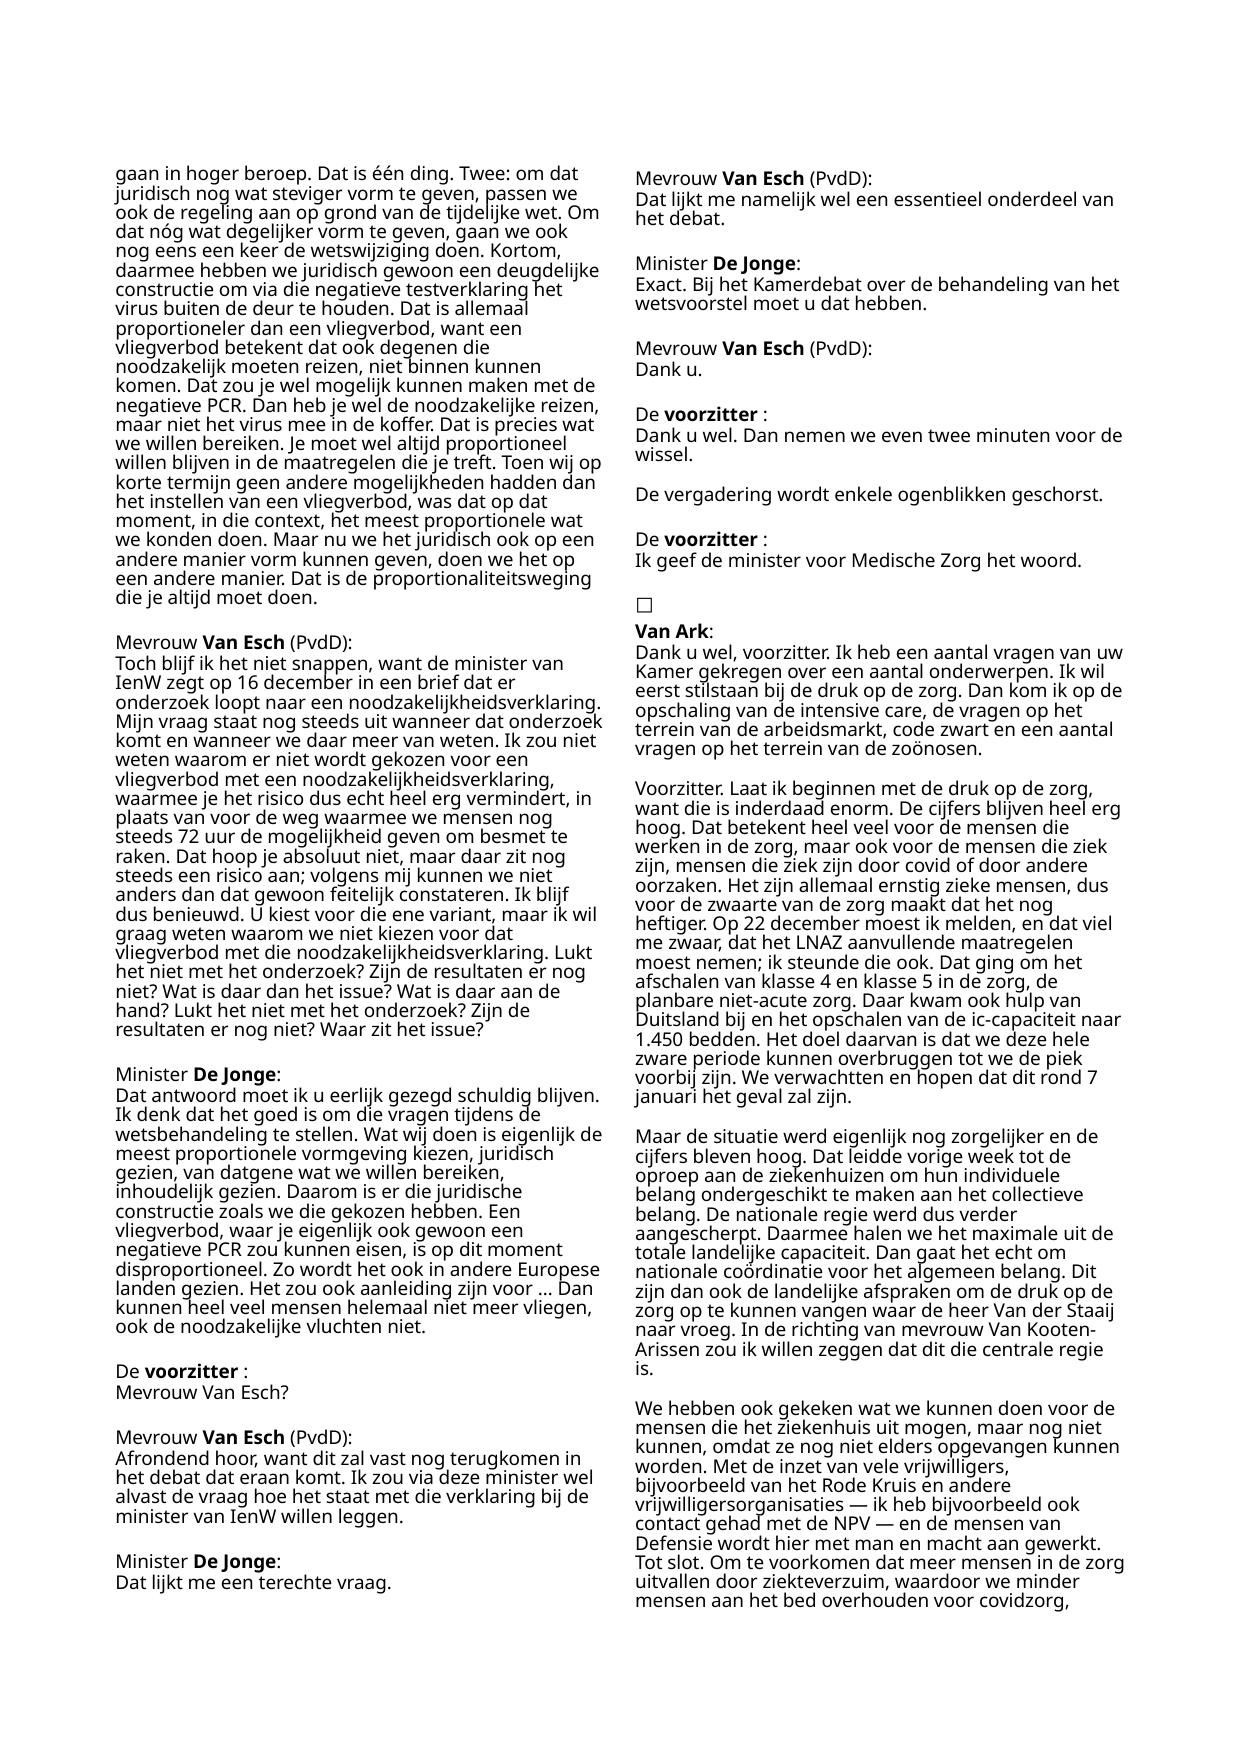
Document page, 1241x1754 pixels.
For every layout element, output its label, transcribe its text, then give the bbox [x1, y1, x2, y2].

text Maar de situatie werd eigenlijk nog zorgelijker en de cijfers bleven hoog. Dat leidde vorige week tot de oproep aan de ziekenhuizen om hun individuele belang ondergeschikt te maken aan het collectieve belang. De nationale regie werd dus verder aangescherpt. Daarmee halen we het maximale uit de totale landelijke capaciteit. Dan gaat het echt om nationale coördinatie voor het algemeen belang. Dit zijn dan ook de landelijke afspraken om de druk op de zorg op te kunnen vangen waar de heer Van der Staaij naar vroeg. In de richting van mevrouw Van Kooten-Arissen zou ik willen zeggen dat dit die centrale regie is. [635, 1128, 1125, 1379]
text Exact. Bij het Kamerdebat over de behandeling van het wetsvoorstel moet u dat hebben. [635, 276, 1125, 315]
text Voorzitter. Laat ik beginnen met de druk op de zorg, want die is inderdaad enorm. De cijfers blijven heel erg hoog. Dat betekent heel veel voor de mensen die werken in de zorg, maar ook voor de mensen die ziek zijn, mensen die ziek zijn door covid of door andere oorzaken. Het zijn allemaal ernstig zieke mensen, dus voor de zwaarte van de zorg maakt dat het nog heftiger. Op 22 december moest ik melden, en dat viel me zwaar, dat het LNAZ aanvullende maatregelen moest nemen; ik steunde die ook. Dat ging om het afschalen van klasse 4 en klasse 5 in de zorg, de planbare niet-acute zorg. Daar kwam ook hulp van Duitsland bij en het opschalen van de ic-capaciteit naar 1.450 bedden. Het doel daarvan is dat we deze hele zware periode kunnen overbruggen tot we de piek voorbij zijn. We verwachtten en hopen dat dit rond 7 januari het geval zal zijn. [635, 780, 1125, 1108]
text Mevrouw Van Esch? [115, 1384, 605, 1403]
text Mevrouw Van Esch (PvdD): [635, 336, 1125, 361]
text Toch blijf ik het niet snappen, want de minister van IenW zegt op 16 december in een brief dat er onderzoek loopt naar een noodzakelijkheidsverklaring. Mijn vraag staat nog steeds uit wanneer dat onderzoek komt en wanneer we daar meer van weten. Ik zou niet weten waarom er niet wordt gekozen voor een vliegverbod met een noodzakelijkheidsverklaring, waarmee je het risico dus echt heel erg vermindert, in plaats van voor de weg waarmee we mensen nog steeds 72 uur de mogelijkheid geven om besmet te raken. Dat hoop je absoluut niet, maar daar zit nog steeds een risico aan; volgens mij kunnen we niet anders dan dat gewoon feitelijk constateren. Ik blijf dus benieuwd. U kiest voor die ene variant, maar ik wil graag weten waarom we niet kiezen voor dat vliegverbod met die noodzakelijkheidsverklaring. Lukt het niet met het onderzoek? Zijn de resultaten er nog niet? Wat is daar dan het issue? Wat is daar aan de hand? Lukt het niet met het onderzoek? Zijn de resultaten er nog niet? Waar zit het issue? [115, 655, 605, 1041]
text Van Ark: [635, 618, 1125, 644]
text gaan in hoger beroep. Dat is één ding. Twee: om dat juridisch nog wat steviger vorm te geven, passen we ook de regeling aan op grond van de tijdelijke wet. Om dat nóg wat degelijker vorm te geven, gaan we ook nog eens een keer de wetswijziging doen. Kortom, daarmee hebben we juridisch gewoon een deugdelijke constructie om via die negatieve testverklaring het virus buiten de deur te houden. Dat is allemaal proportioneler dan een vliegverbod, want een vliegverbod betekent dat ook degenen die noodzakelijk moeten reizen, niet binnen kunnen komen. Dat zou je wel mogelijk kunnen maken met de negatieve PCR. Dan heb je wel de noodzakelijke reizen, maar niet het virus mee in de koffer. Dat is precies wat we willen bereiken. Je moet wel altijd proportioneel willen blijven in de maatregelen die je treft. Toen wij op korte termijn geen andere mogelijkheden hadden dan het instellen van een vliegverbod, was dat op dat moment, in die context, het meest proportionele wat we konden doen. Maar nu we het juridisch ook op een andere manier vorm kunnen geven, doen we het op een andere manier. Dat is de proportionaliteitsweging die je altijd moet doen. [115, 165, 605, 608]
text Minister De Jonge: [635, 250, 1125, 276]
text Dat lijkt me een terechte vraag. [115, 1574, 605, 1593]
text De voorzitter : [635, 401, 1125, 427]
text Mevrouw Van Esch (PvdD): [635, 165, 1125, 191]
text De voorzitter : [115, 1358, 605, 1384]
text Afrondend hoor, want dit zal vast nog terugkomen in het debat dat eraan komt. Ik zou via deze minister wel alvast de vraag hoe het staat met die verklaring bij de minister van IenW willen leggen. [115, 1450, 605, 1527]
text ⬜ [635, 592, 1125, 618]
text Dank u. [635, 361, 1125, 381]
text De vergadering wordt enkele ogenblikken geschorst. [635, 486, 1125, 506]
text Dank u wel. Dan nemen we even twee minuten voor de wissel. [635, 427, 1125, 466]
text Minister De Jonge: [115, 1548, 605, 1574]
text Mevrouw Van Esch (PvdD): [115, 629, 605, 655]
text Minister De Jonge: [115, 1061, 605, 1087]
text Dat antwoord moet ik u eerlijk gezegd schuldig blijven. Ik denk dat het goed is om die vragen tijdens de wetsbehandeling te stellen. Wat wij doen is eigenlijk de meest proportionele vormgeving kiezen, juridisch gezien, van datgene wat we willen bereiken, inhoudelijk gezien. Daarom is er die juridische constructie zoals we die gekozen hebben. Een vliegverbod, waar je eigenlijk ook gewoon een negatieve PCR zou kunnen eisen, is op dit moment disproportioneel. Zo wordt het ook in andere Europese landen gezien. Het zou ook aanleiding zijn voor … Dan kunnen heel veel mensen helemaal niet meer vliegen, ook de noodzakelijke vluchten niet. [115, 1087, 605, 1338]
text Dat lijkt me namelijk wel een essentieel onderdeel van het debat. [635, 191, 1125, 229]
text We hebben ook gekeken wat we kunnen doen voor de mensen die het ziekenhuis uit mogen, maar nog niet kunnen, omdat ze nog niet elders opgevangen kunnen worden. Met de inzet van vele vrijwilligers, bijvoorbeeld van het Rode Kruis en andere vrijwilligersorganisaties — ik heb bijvoorbeeld ook contact gehad met de NPV — en de mensen van Defensie wordt hier met man en macht aan gewerkt. Tot slot. Om te voorkomen dat meer mensen in de zorg uitvallen door ziekteverzuim, waardoor we minder mensen aan het bed overhouden voor covidzorg, [635, 1400, 1125, 1612]
text Ik geef de minister voor Medische Zorg het woord. [635, 552, 1125, 572]
text Dank u wel, voorzitter. Ik heb een aantal vragen van uw Kamer gekregen over een aantal onderwerpen. Ik wil eerst stilstaan bij de druk op de zorg. Dan kom ik op de opschaling van de intensive care, de vragen op het terrein van de arbeidsmarkt, code zwart en een aantal vragen op het terrein van de zoönosen. [635, 644, 1125, 759]
text De voorzitter : [635, 527, 1125, 552]
text Mevrouw Van Esch (PvdD): [115, 1424, 605, 1450]
